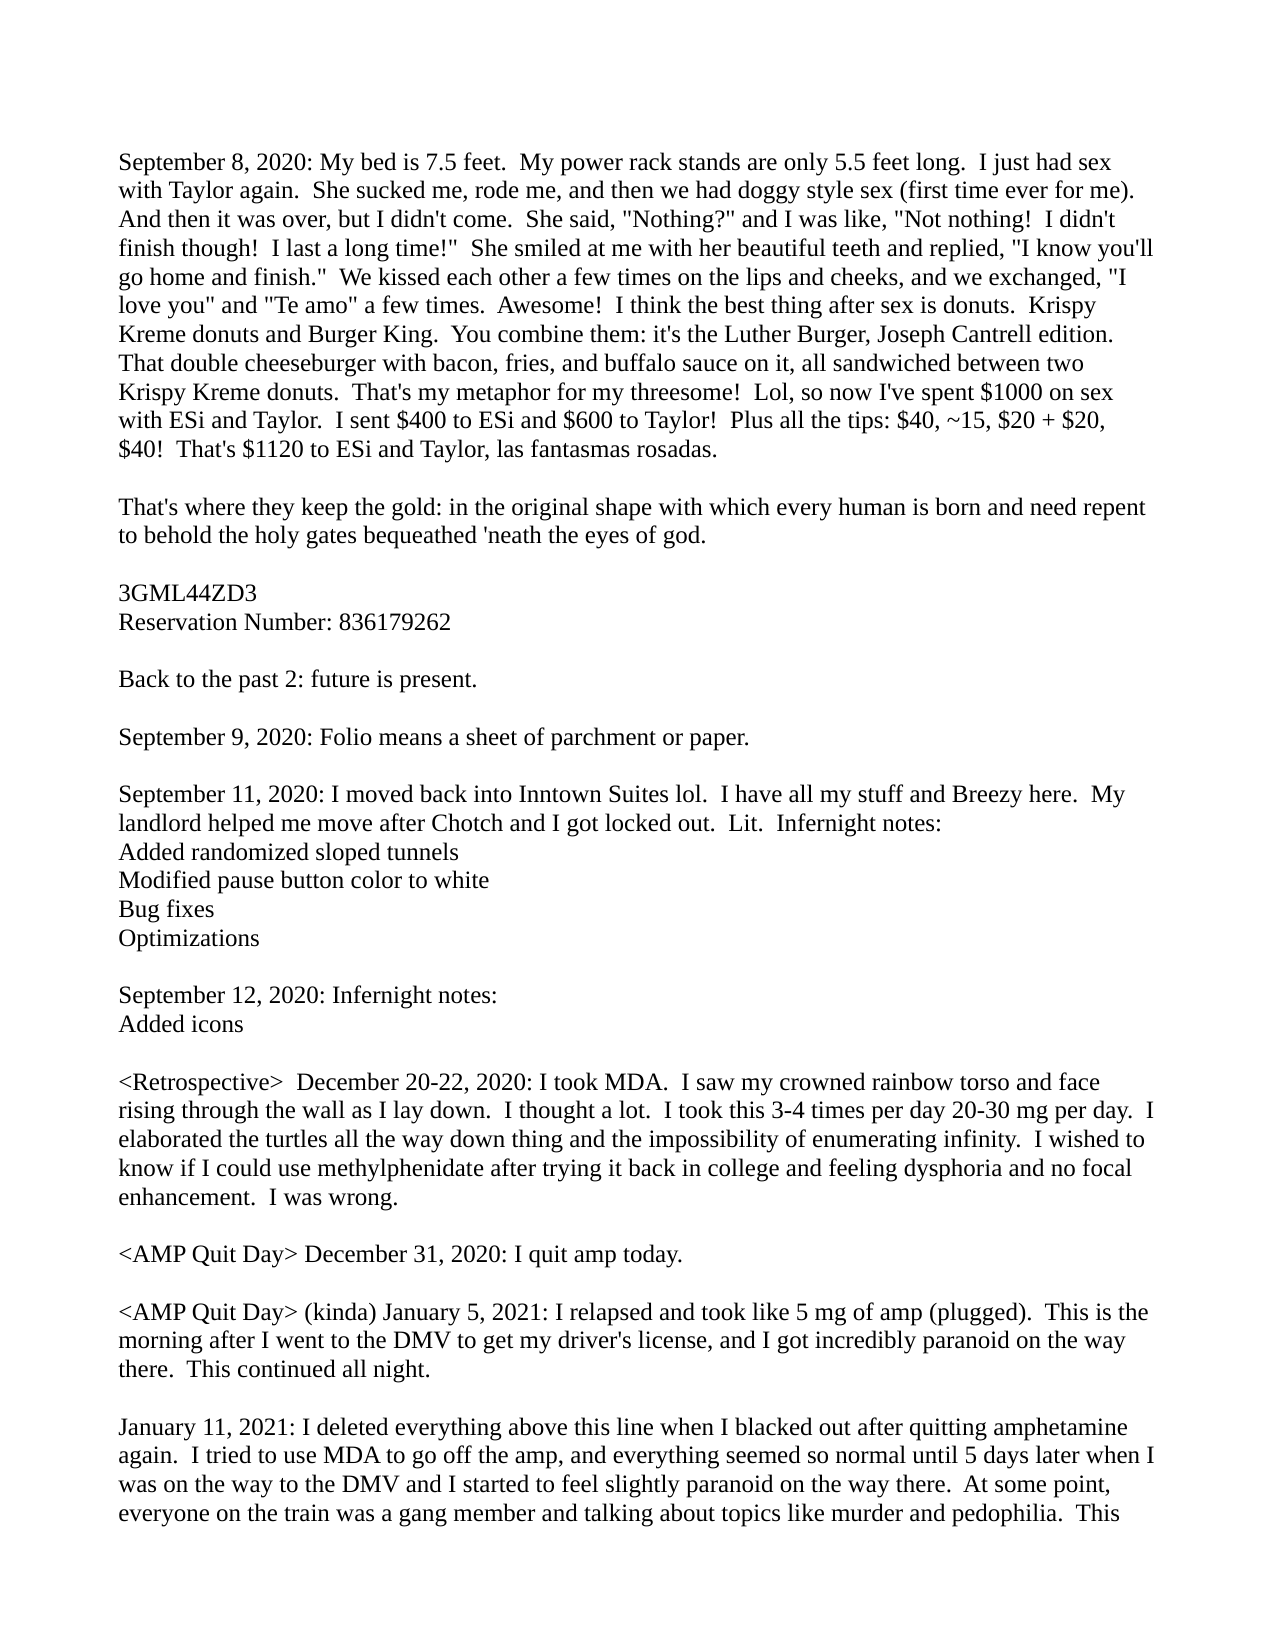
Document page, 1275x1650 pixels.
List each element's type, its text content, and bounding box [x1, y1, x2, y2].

text Back to the past 2: future is present. [118, 664, 1157, 693]
text Added randomized sloped tunnels [118, 837, 1157, 866]
text That's where they keep the gold: in the original shape with which every human is born and need repent to behold the holy gates bequeathed 'neath the eyes of god. [118, 492, 1157, 549]
text September 8, 2020: My bed is 7.5 feet. My power rack stands are only 5.5 feet long. I just had sex with Taylor again. She sucked me, rode me, and then we had doggy style sex (first time ever for me). And then it was over, but I didn't come. She said, "Nothing?" and I was like, "Not nothing! I didn't finish though! I last a long time!" She smiled at me with her beautiful teeth and replied, "I know you'll go home and finish." We kissed each other a few times on the lips and cheeks, and we exchanged, "I love you" and "Te amo" a few times. Awesome! I think the best thing after sex is donuts. Krispy Kreme donuts and Burger King. You combine them: it's the Luther Burger, Joseph Cantrell edition. That double cheeseburger with bacon, fries, and buffalo sauce on it, all sandwiched between two Krispy Kreme donuts. That's my metaphor for my threesome! Lol, so now I've spent $1000 on sex with ESi and Taylor. I sent $400 to ESi and $600 to Taylor! Plus all the tips: $40, ~15, $20 + $20, $40! That's $1120 to ESi and Taylor, las fantasmas rosadas. [118, 147, 1157, 463]
text Optimizations [118, 923, 1157, 952]
text September 12, 2020: Infernight notes: [118, 981, 1157, 1009]
text Bug fixes [118, 894, 1157, 923]
text Modified pause button color to white [118, 866, 1157, 894]
text September 11, 2020: I moved back into Inntown Suites lol. I have all my stuff and Breezy here. My landlord helped me move after Chotch and I got locked out. Lit. Infernight notes: [118, 779, 1157, 837]
text September 9, 2020: Folio means a sheet of parchment or paper. [118, 722, 1157, 751]
text <AMP Quit Day> December 31, 2020: I quit amp today. [118, 1239, 1157, 1268]
text Reservation Number: 836179262 [118, 607, 1157, 636]
text <Retrospective> December 20-22, 2020: I took MDA. I saw my crowned rainbow torso and face rising through the wall as I lay down. I thought a lot. I took this 3-4 times per day 20-30 mg per day. I elaborated the turtles all the way down thing and the impossibility of enumerating infinity. I wished to know if I could use methylphenidate after trying it back in college and feeling dysphoria and no focal enhancement. I was wrong. [118, 1067, 1157, 1211]
text 3GML44ZD3 [118, 578, 1157, 607]
text January 11, 2021: I deleted everything above this line when I blacked out after quitting amphetamine again. I tried to use MDA to go off the amp, and everything seemed so normal until 5 days later when I was on the way to the DMV and I started to feel slightly paranoid on the way there. At some point, everyone on the train was a gang member and talking about topics like murder and pedophilia. This [118, 1412, 1157, 1527]
text <AMP Quit Day> (kinda) January 5, 2021: I relapsed and took like 5 mg of amp (plugged). This is the morning after I went to the DMV to get my driver's license, and I got incredibly paranoid on the way there. This continued all night. [118, 1297, 1157, 1383]
text Added icons [118, 1009, 1157, 1038]
